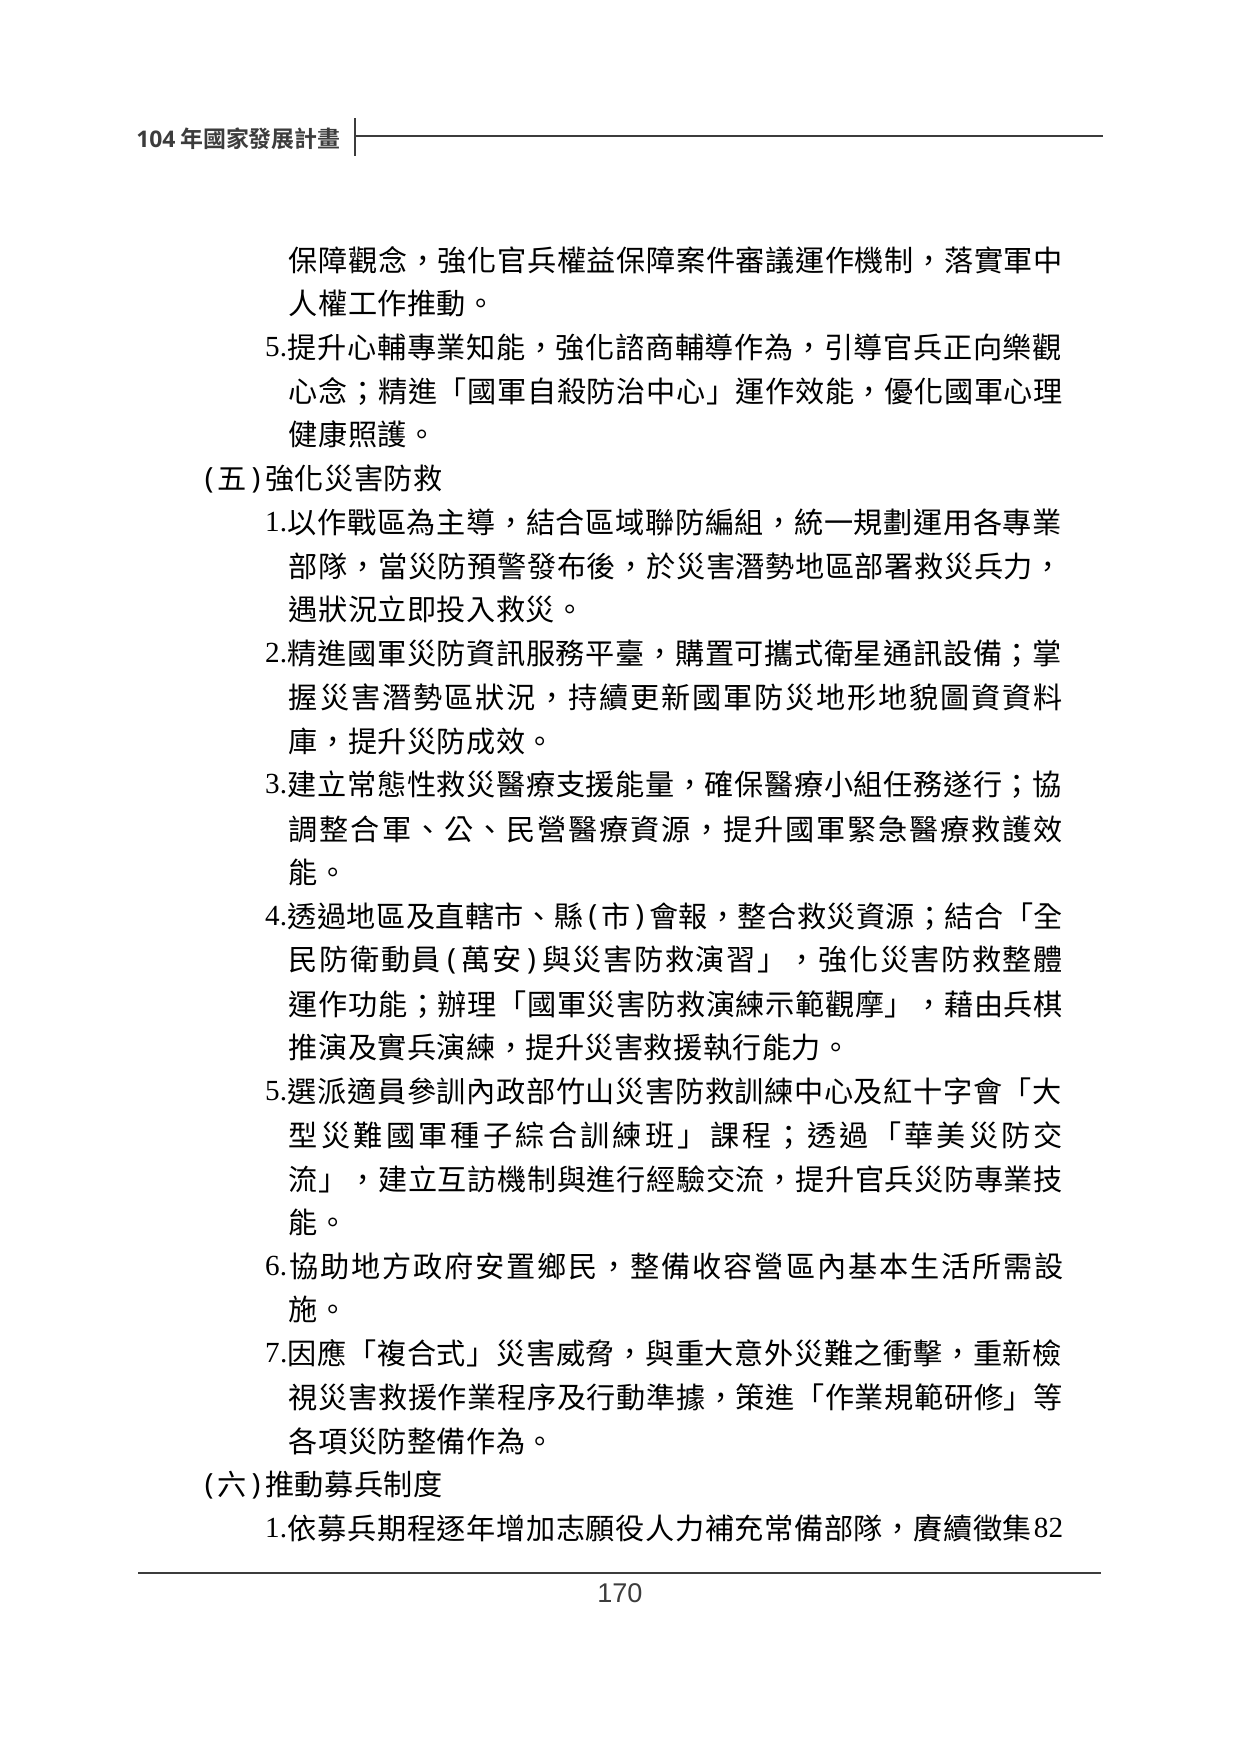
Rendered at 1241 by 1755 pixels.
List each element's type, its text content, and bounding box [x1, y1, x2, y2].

text (六)推動募兵制度 [200, 1461, 1063, 1505]
text 5.提升心輔專業知能，強化諮商輔導作為，引導官兵正向樂觀心念；精進「國軍自殺防治中心」運作效能，優化國軍心理健康照護。 [265, 324, 1063, 455]
text 3.建立常態性救災醫療支援能量，確保醫療小組任務遂行；協調整合軍、公、民營醫療資源，提升國軍緊急醫療救護效能。 [265, 761, 1063, 892]
text 5.選派適員參訓內政部竹山災害防救訓練中心及紅十字會「大型災難國軍種子綜合訓練班」課程；透過「華美災防交流」，建立互訪機制與進行經驗交流，提升官兵災防專業技能。 [265, 1067, 1063, 1242]
text 保障觀念，強化官兵權益保障案件審議運作機制，落實軍中人權工作推動。 [265, 236, 1063, 324]
text 1.依募兵期程逐年增加志願役人力補充常備部隊，賡續徵集82 [265, 1505, 1063, 1549]
text (五)強化災害防救 [200, 455, 1063, 499]
text 6.協助地方政府安置鄉民，整備收容營區內基本生活所需設施。 [265, 1242, 1063, 1330]
text 7.因應「複合式」災害威脅，與重大意外災難之衝擊，重新檢視災害救援作業程序及行動準據，策進「作業規範研修」等各項災防整備作為。 [265, 1330, 1063, 1461]
text 4.透過地區及直轄市、縣(市)會報，整合救災資源；結合「全民防衛動員(萬安)與災害防救演習」，強化災害防救整體運作功能；辦理「國軍災害防救演練示範觀摩」，藉由兵棋推演及實兵演練，提升災害救援執行能力。 [265, 892, 1063, 1067]
text 1.以作戰區為主導，結合區域聯防編組，統一規劃運用各專業部隊，當災防預警發布後，於災害潛勢地區部署救災兵力，遇狀況立即投入救災。 [265, 499, 1063, 630]
text 2.精進國軍災防資訊服務平臺，購置可攜式衛星通訊設備；掌握災害潛勢區狀況，持續更新國軍防災地形地貌圖資資料庫，提升災防成效。 [265, 630, 1063, 761]
